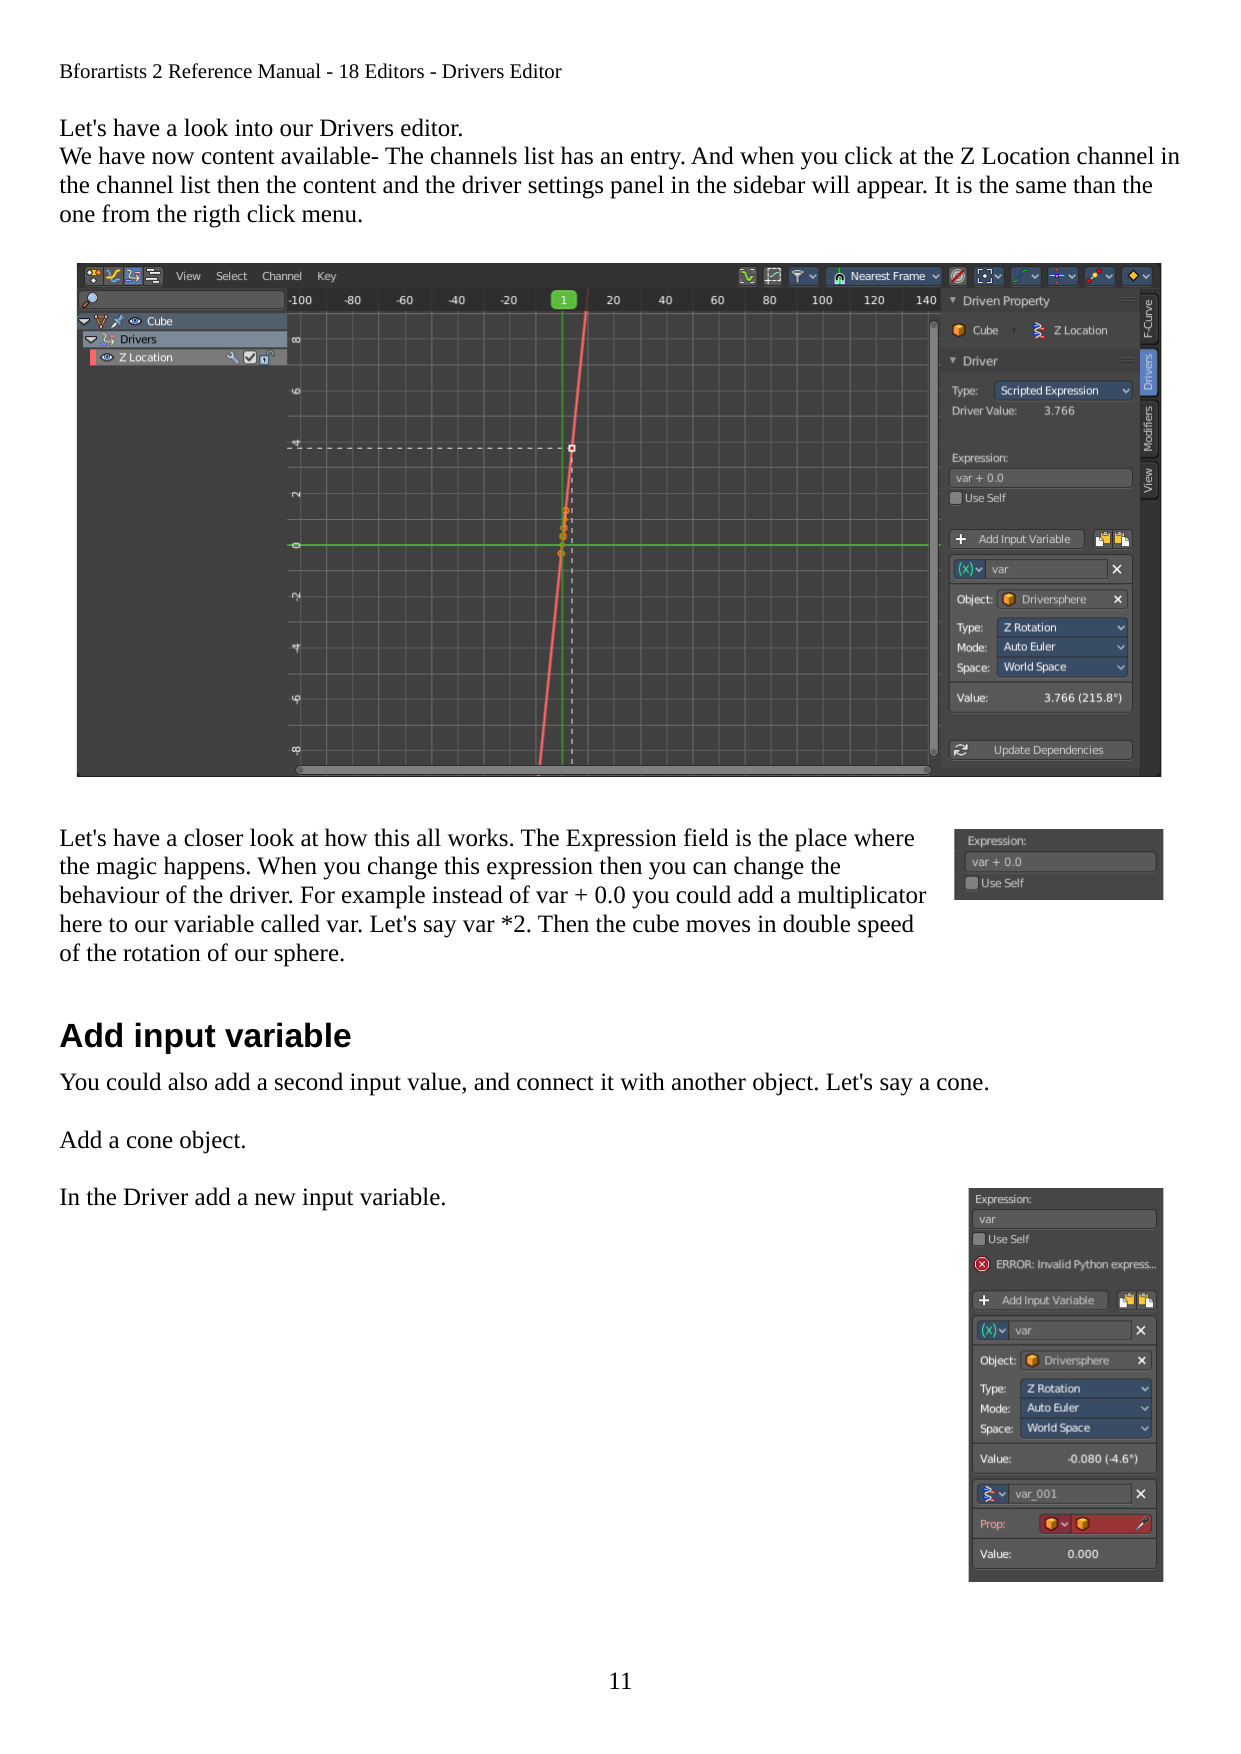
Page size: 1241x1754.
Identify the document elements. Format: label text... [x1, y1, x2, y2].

text Let's have a look into our Drivers editor. [59, 113, 1181, 141]
text In the Driver add a new input variable. [59, 1182, 1181, 1211]
picture [968, 1188, 1164, 1582]
text You could also add a second input value, and connect it with another object. Let's say a cone. [59, 1067, 1181, 1096]
text Add a cone object. [59, 1125, 1181, 1153]
picture [76, 263, 1162, 777]
text Let's have a closer look at how this all works. The Expression field is the place where the magic happens. When you change this expression then you can change the behaviour of the driver. For example instead of var + 0.0 you could add a multiplicator here to our variable called var. Let's say var *2. Then the cube moves in double speed of the rotation of our sphere. [59, 823, 1181, 966]
subtitle Add input variable [59, 1016, 1181, 1055]
picture [954, 829, 1164, 900]
text We have now content available- The channels list has an entry. And when you click at the Z Location channel in the channel list then the content and the driver settings panel in the sidebar will appear. It is the same than the one from the rigth click menu. [59, 141, 1181, 228]
